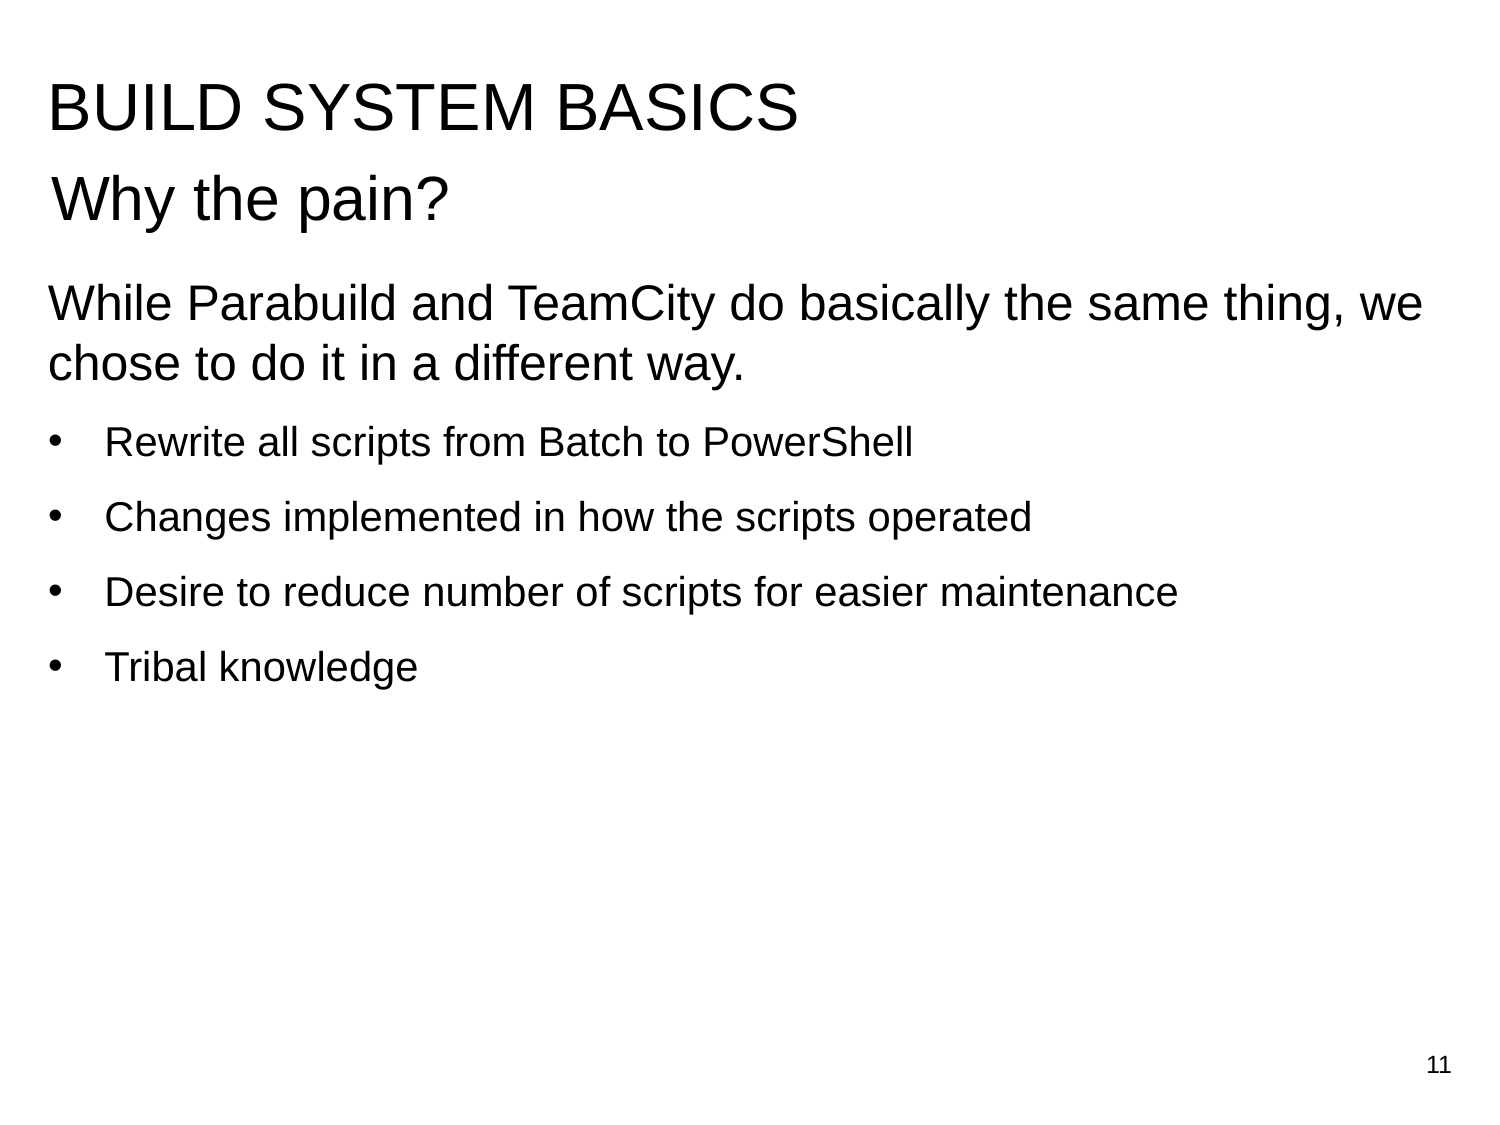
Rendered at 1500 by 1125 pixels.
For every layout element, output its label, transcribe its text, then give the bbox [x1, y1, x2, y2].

slide_number [1325, 1047, 1452, 1080]
title Build system basics [48, 57, 1452, 150]
list While Parabuild and TeamCity do basically the same thing, we chose to do it in a different way. Rewrite all scripts from Batch to PowerShell Changes implemented in how the scripts operated Desire to reduce number of scripts for easier maintenance Tribal knowledge [48, 262, 1452, 1021]
list Why the pain? [48, 150, 1452, 241]
